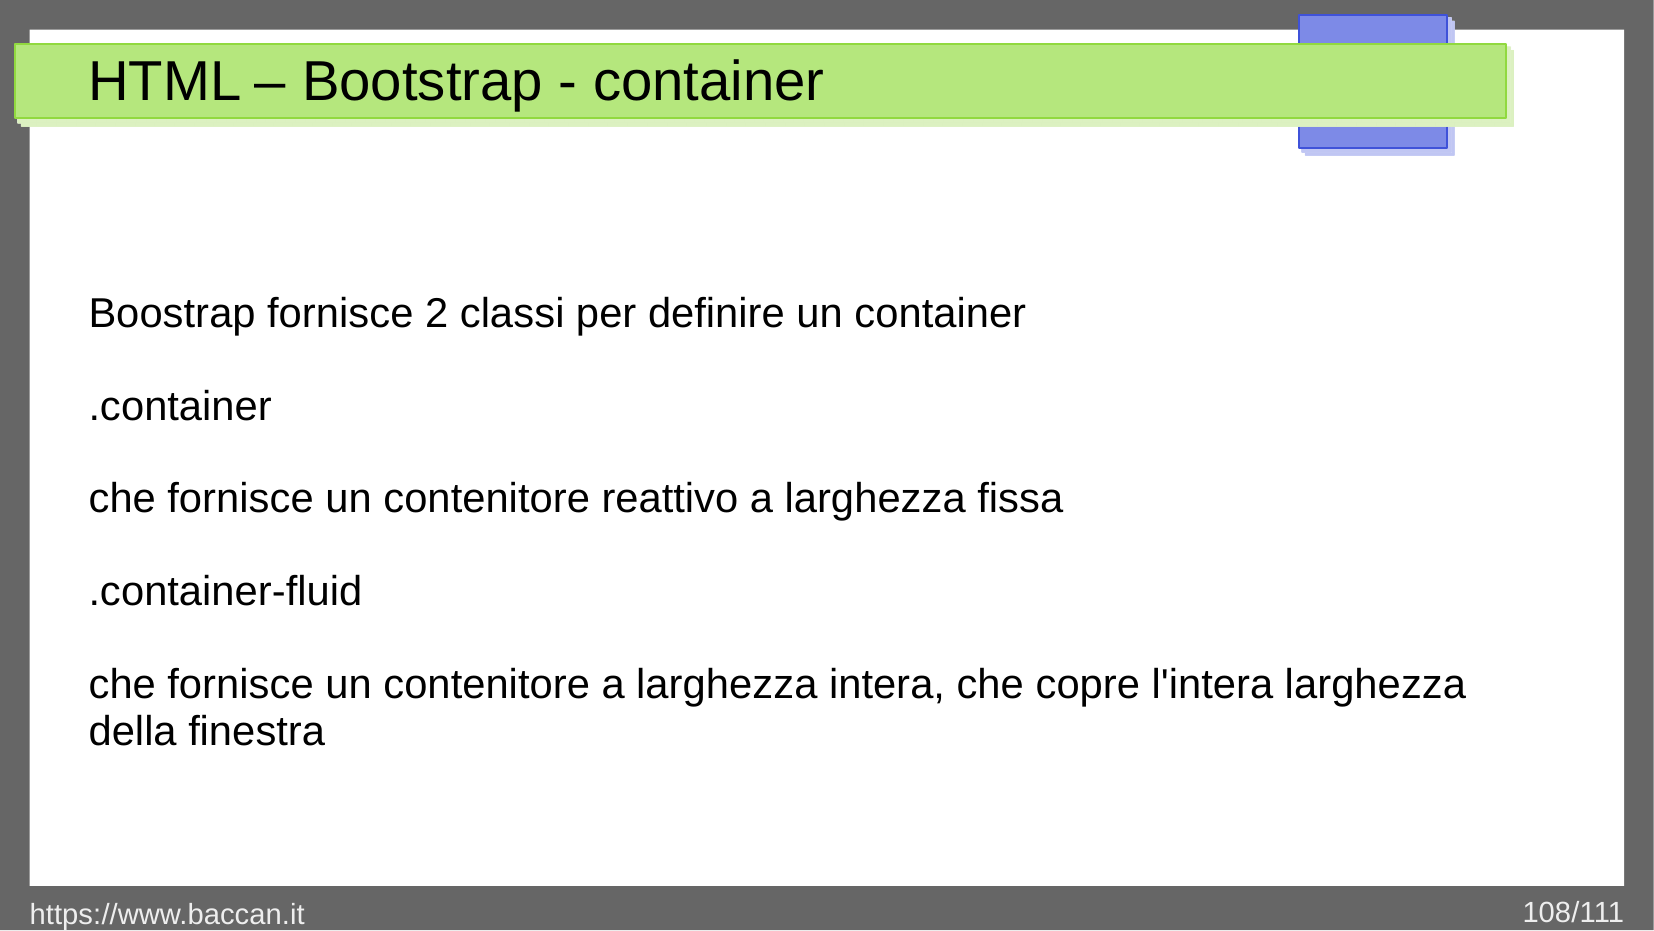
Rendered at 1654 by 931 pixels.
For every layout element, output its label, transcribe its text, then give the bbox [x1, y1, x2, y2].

title HTML – Bootstrap - container [88, 44, 1506, 119]
text_box Boostrap fornisce 2 classi per definire un container .container che fornisce un contenitore reattivo a larghezza fissa .container-fluid che fornisce un contenitore a larghezza intera, che copre l'intera larghezza della finestra [88, 157, 1565, 886]
